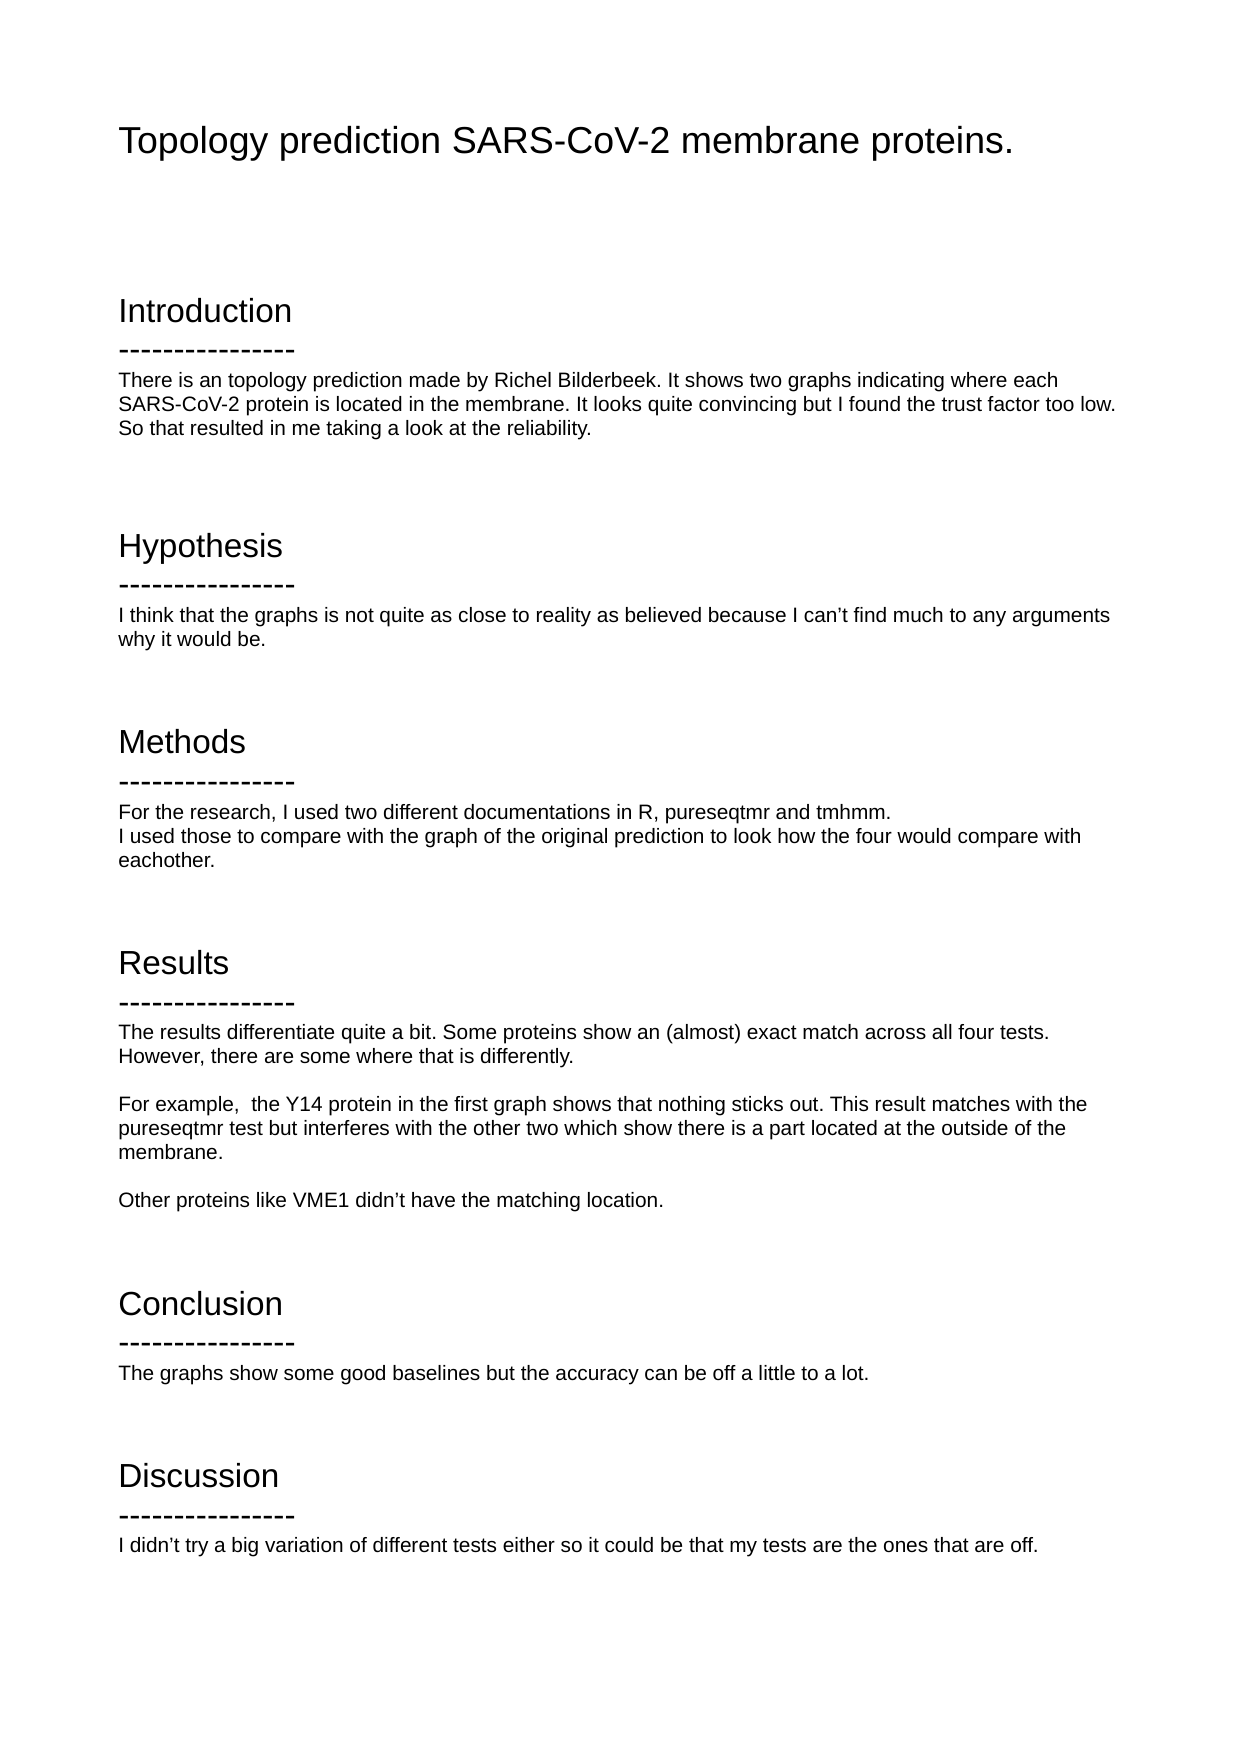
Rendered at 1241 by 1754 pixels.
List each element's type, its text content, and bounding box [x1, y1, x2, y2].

text ---------------- [118, 1495, 1122, 1533]
text Introduction [118, 291, 1122, 329]
text There is an topology prediction made by Richel Bilderbeek. It shows two graphs indicating where each [118, 367, 1122, 391]
text Hypothesis [118, 526, 1122, 564]
text For example, the Y14 protein in the first graph shows that nothing sticks out. This result matches with the pureseqtmr test but interferes with the other two which show there is a part located at the outside of the membrane. [118, 1092, 1122, 1164]
text SARS-CoV-2 protein is located in the membrane. It looks quite convincing but I found the trust factor too low. So that resulted in me taking a look at the reliability. [118, 391, 1122, 439]
text However, there are some where that is differently. [118, 1044, 1122, 1068]
text ---------------- [118, 329, 1122, 367]
text Methods [118, 723, 1122, 761]
text For the research, I used two different documentations in R, pureseqtmr and tmhmm. [118, 799, 1122, 823]
text I used those to compare with the graph of the original prediction to look how the four would compare with eachother. [118, 823, 1122, 871]
text Other proteins like VME1 didn’t have the matching location. [118, 1188, 1122, 1212]
text I didn’t try a big variation of different tests either so it could be that my tests are the ones that are off. [118, 1533, 1122, 1557]
text Topology prediction SARS-CoV-2 membrane proteins. [118, 118, 1122, 161]
text The results differentiate quite a bit. Some proteins show an (almost) exact match across all four tests. [118, 1020, 1122, 1044]
text The graphs show some good baselines but the accuracy can be off a little to a lot. [118, 1361, 1122, 1384]
text ---------------- [118, 761, 1122, 799]
text Conclusion [118, 1284, 1122, 1322]
text Results [118, 943, 1122, 982]
text ---------------- [118, 564, 1122, 602]
text ---------------- [118, 982, 1122, 1020]
text Discussion [118, 1456, 1122, 1495]
text ---------------- [118, 1322, 1122, 1361]
text I think that the graphs is not quite as close to reality as believed because I can’t find much to any arguments why it would be. [118, 602, 1122, 650]
